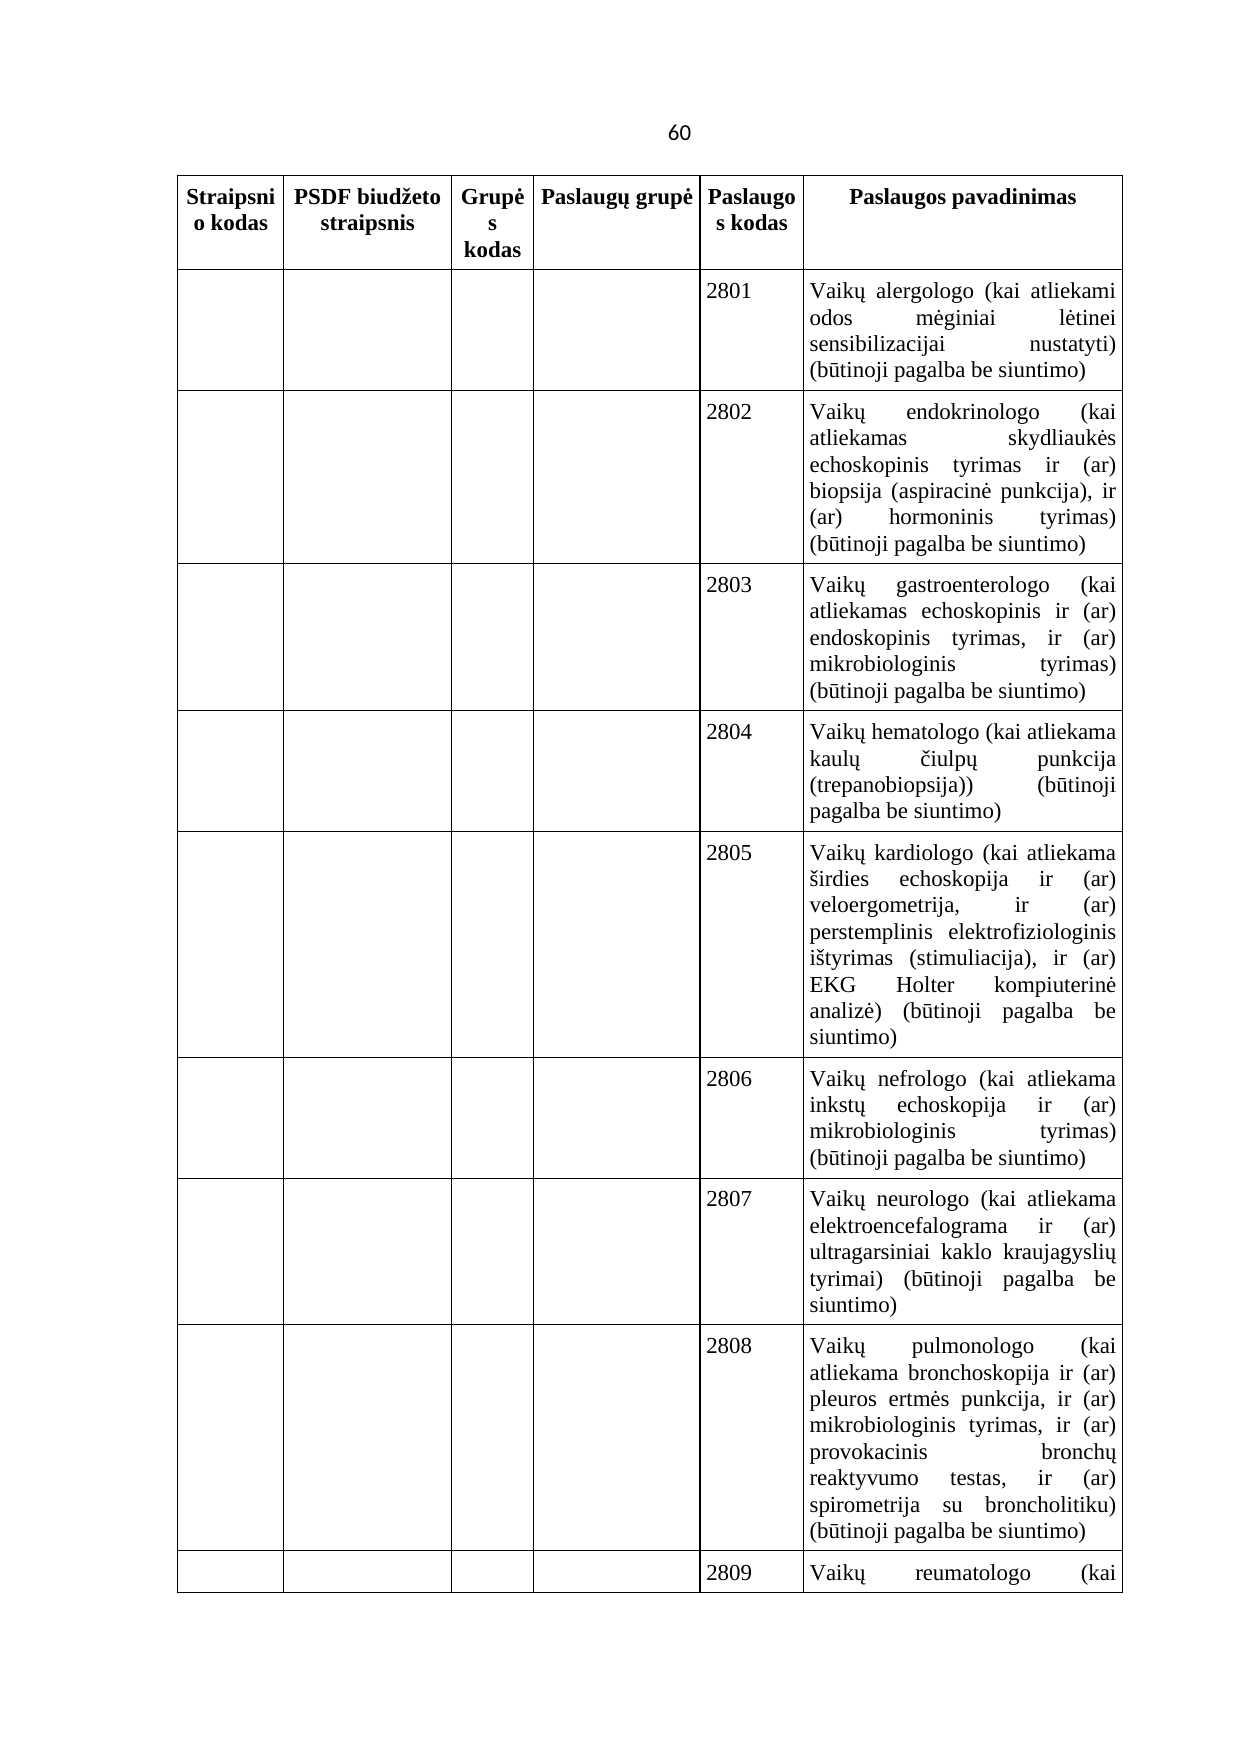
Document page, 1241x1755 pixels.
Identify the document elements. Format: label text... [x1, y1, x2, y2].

table_cell 2803 [701, 564, 803, 710]
table_cell [284, 564, 451, 710]
table_header PSDF biudžeto straipsnis [284, 176, 451, 269]
table_cell 2802 [701, 391, 803, 563]
table_cell [452, 711, 533, 831]
table_cell [284, 1058, 451, 1177]
table_cell [534, 711, 699, 831]
table_cell [452, 832, 533, 1057]
table_cell 2809 [701, 1551, 803, 1592]
table_header Paslaugų grupė [534, 176, 699, 269]
table_cell [178, 1325, 283, 1550]
table_cell [178, 1179, 283, 1324]
table_cell [284, 1179, 451, 1324]
table_header Grupės kodas [452, 176, 533, 269]
table_cell [534, 1325, 699, 1550]
table_cell [534, 832, 699, 1057]
table_cell [178, 270, 283, 390]
table_cell 2808 [701, 1325, 803, 1550]
table_cell [178, 832, 283, 1057]
table_cell Vaikų hematologo (kai atliekama kaulų čiulpų punkcija (trepanobiopsija)) (būtinoji pagalba be siuntimo) [804, 711, 1122, 831]
table_cell [534, 270, 699, 390]
table_cell [452, 1325, 533, 1550]
table_cell 2805 [701, 832, 803, 1057]
table_cell [284, 270, 451, 390]
table_cell [178, 1058, 283, 1177]
table_cell 2806 [701, 1058, 803, 1177]
table_header Straipsnio kodas [178, 176, 283, 269]
table_header Paslaugos pavadinimas [804, 176, 1122, 269]
table_cell [284, 1325, 451, 1550]
table_cell Vaikų pulmonologo (kai atliekama bronchoskopija ir (ar) pleuros ertmės punkcija, ir (ar) mikrobiologinis tyrimas, ir (ar) provokacinis bronchų reaktyvumo testas, ir (ar) spirometrija su broncholitiku) (būtinoji pagalba be siuntimo) [804, 1325, 1122, 1550]
table_cell [452, 1058, 533, 1177]
table_cell [452, 391, 533, 563]
table_cell [452, 564, 533, 710]
table_cell [178, 711, 283, 831]
table_cell [534, 1058, 699, 1177]
table_cell 2804 [701, 711, 803, 831]
table_cell Vaikų gastroenterologo (kai atliekamas echoskopinis ir (ar) endoskopinis tyrimas, ir (ar) mikrobiologinis tyrimas) (būtinoji pagalba be siuntimo) [804, 564, 1122, 710]
table_cell [178, 391, 283, 563]
table_cell [534, 391, 699, 563]
table_cell Vaikų kardiologo (kai atliekama širdies echoskopija ir (ar) veloergometrija, ir (ar) perstemplinis elektrofiziologinis ištyrimas (stimuliacija), ir (ar) EKG Holter kompiuterinė analizė) (būtinoji pagalba be siuntimo) [804, 832, 1122, 1057]
table_cell [284, 391, 451, 563]
table_cell Vaikų neurologo (kai atliekama elektroencefalograma ir (ar) ultragarsiniai kaklo kraujagyslių tyrimai) (būtinoji pagalba be siuntimo) [804, 1179, 1122, 1324]
table_cell [284, 711, 451, 831]
table_cell Vaikų reumatologo (kai [804, 1551, 1122, 1592]
table_cell [452, 1179, 533, 1324]
table_cell [452, 270, 533, 390]
table_cell [534, 564, 699, 710]
table_cell [534, 1179, 699, 1324]
table_header Paslaugos kodas [701, 176, 803, 269]
table_cell [178, 564, 283, 710]
table_cell Vaikų nefrologo (kai atliekama inkstų echoskopija ir (ar) mikrobiologinis tyrimas) (būtinoji pagalba be siuntimo) [804, 1058, 1122, 1177]
table_cell Vaikų endokrinologo (kai atliekamas skydliaukės echoskopinis tyrimas ir (ar) biopsija (aspiracinė punkcija), ir (ar) hormoninis tyrimas) (būtinoji pagalba be siuntimo) [804, 391, 1122, 563]
table_cell 2807 [701, 1179, 803, 1324]
table_cell [534, 1551, 699, 1592]
table_cell [284, 832, 451, 1057]
table_cell Vaikų alergologo (kai atliekami odos mėginiai lėtinei sensibilizacijai nustatyti) (būtinoji pagalba be siuntimo) [804, 270, 1122, 390]
table_cell 2801 [701, 270, 803, 390]
table_cell [452, 1551, 533, 1592]
table_cell [284, 1551, 451, 1592]
table_cell [178, 1551, 283, 1592]
